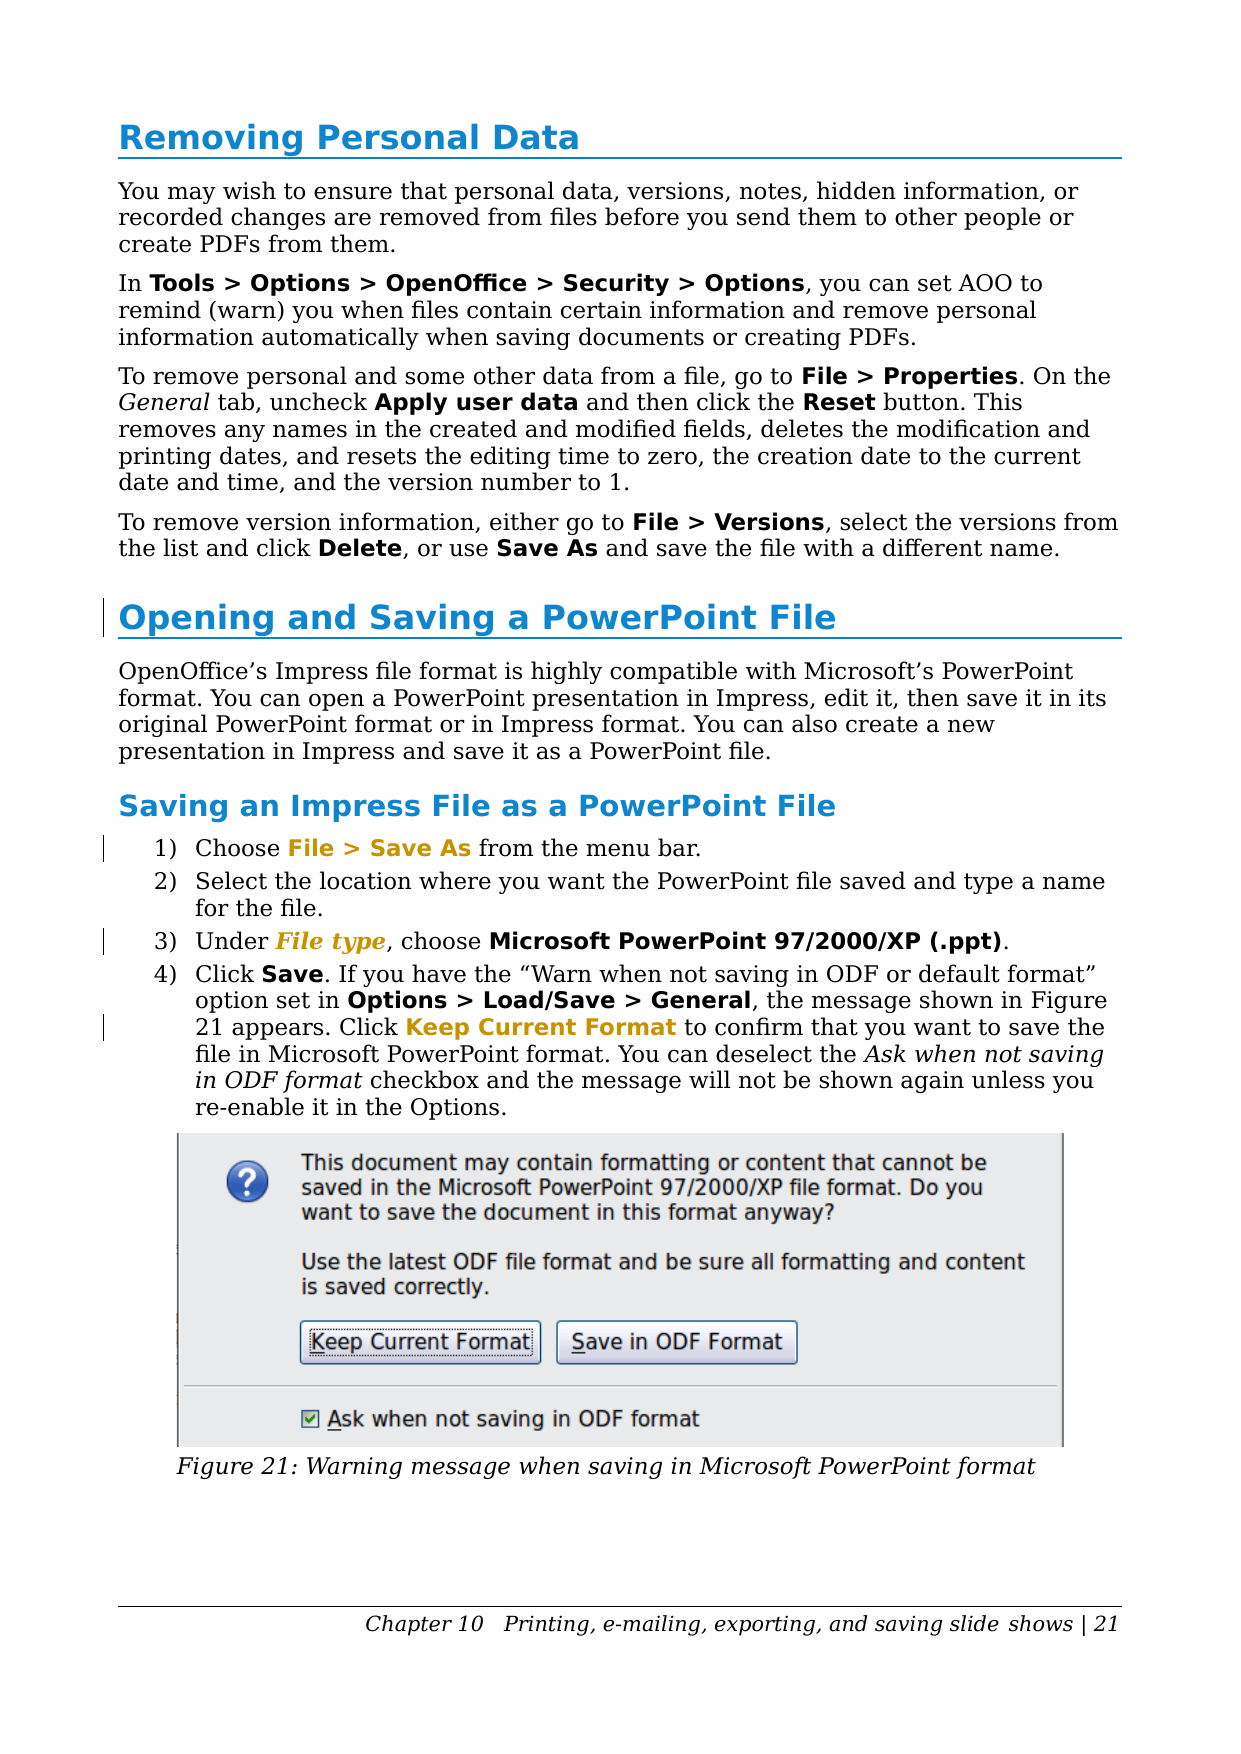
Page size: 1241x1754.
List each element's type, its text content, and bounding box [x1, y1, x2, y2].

list Under File type, choose Microsoft PowerPoint 97/2000/XP (.ppt). [177, 928, 1122, 955]
text You may wish to ensure that personal data, versions, notes, hidden information, or recorded changes are removed from files before you send them to other people or create PDFs from them. [118, 178, 1122, 258]
subtitle Opening and Saving a PowerPoint File [118, 598, 1122, 637]
list Click Save. If you have the “Warn when not saving in ODF or default format” option set in Options > Load/Save > General, the message shown in Figure 21 appears. Click Keep Current Format to confirm that you want to save the file in Microsoft PowerPoint format. You can deselect the Ask when not saving in ODF format checkbox and the message will not be shown again unless you re-enable it in the Options. [177, 961, 1122, 1121]
subtitle Removing Personal Data [118, 118, 1122, 157]
text OpenOffice’s Impress file format is highly compatible with Microsoft’s PowerPoint format. You can open a PowerPoint presentation in Impress, edit it, then save it in its original PowerPoint format or in Impress format. You can also create a new presentation in Impress and save it as a PowerPoint file. [118, 658, 1122, 765]
list Choose File > Save As from the menu bar. [177, 835, 1122, 862]
text To remove personal and some other data from a file, go to File > Properties. On the General tab, uncheck Apply user data and then click the Reset button. This removes any names in the created and modified fields, deletes the modification and printing dates, and resets the editing time to zero, the creation date to the current date and time, and the version number to 1. [118, 363, 1122, 496]
list Select the location where you want the PowerPoint file saved and type a name for the file. [177, 868, 1122, 922]
picture [176, 1133, 1064, 1447]
text Figure 21: Warning message when saving in Microsoft PowerPoint format [177, 1453, 1063, 1480]
text To remove version information, either go to File > Versions, select the versions from the list and click Delete, or use Save As and save the file with a different name. [118, 509, 1122, 562]
subtitle Saving an Impress File as a PowerPoint File [118, 789, 1122, 823]
text In Tools > Options > OpenOffice > Security > Options, you can set AOO to remind (warn) you when files contain certain information and remove personal information automatically when saving documents or creating PDFs. [118, 270, 1122, 350]
